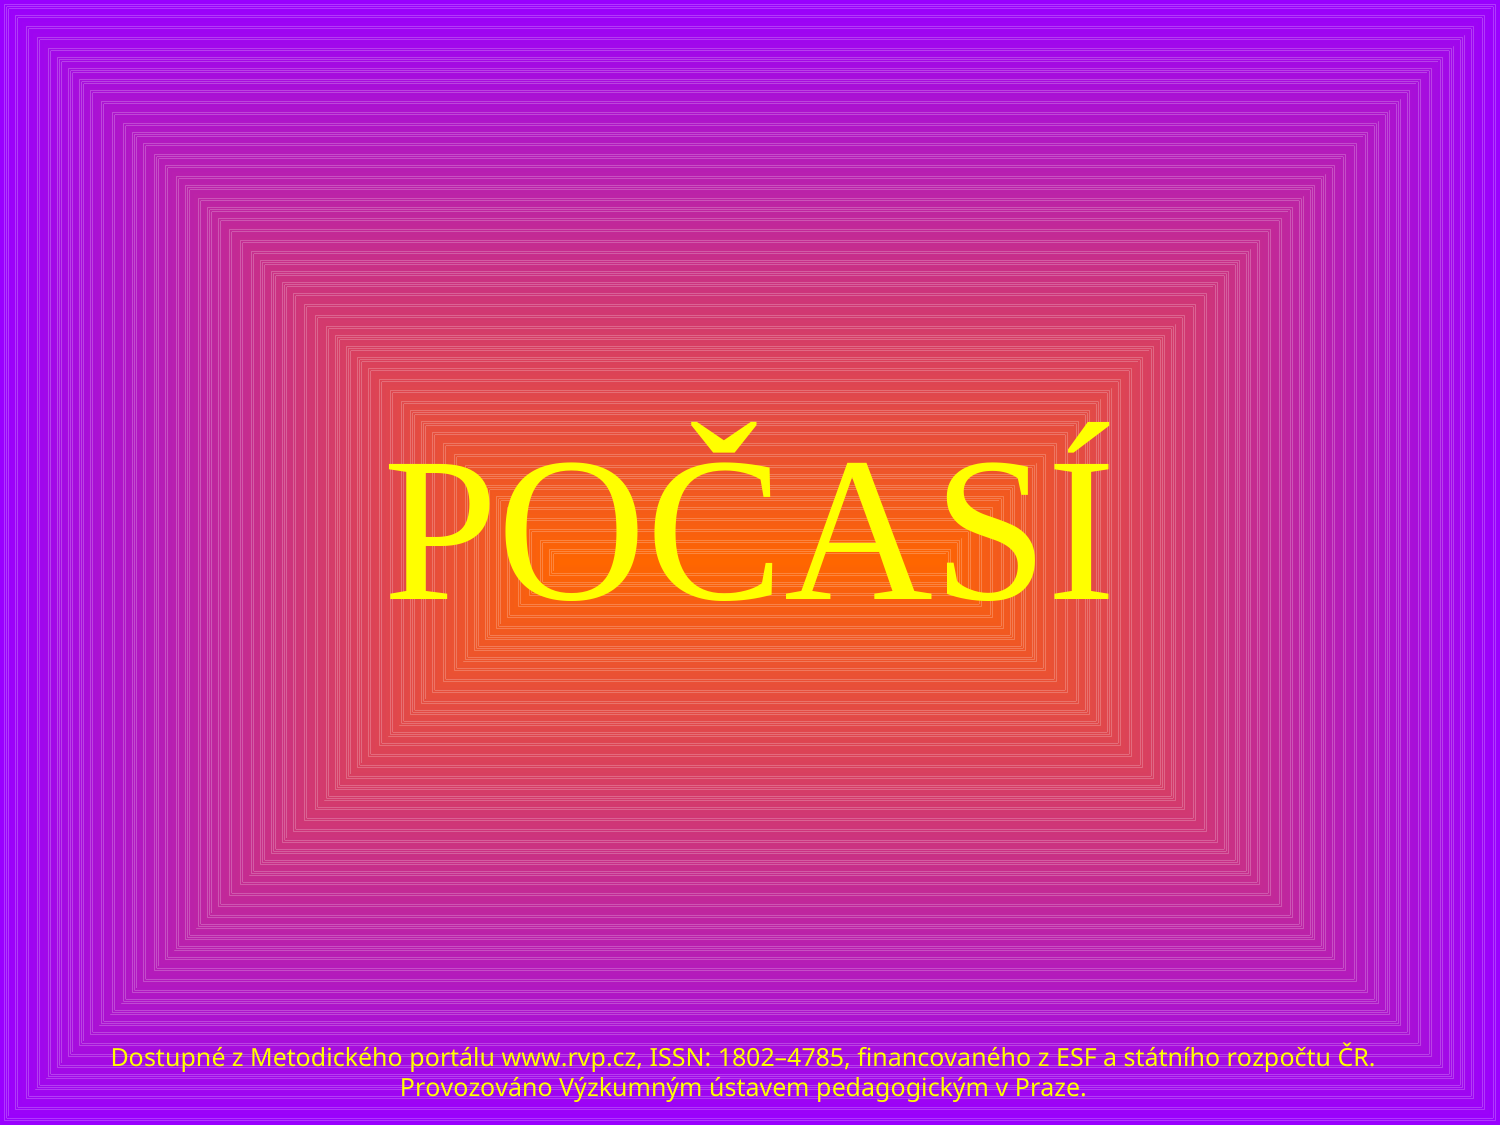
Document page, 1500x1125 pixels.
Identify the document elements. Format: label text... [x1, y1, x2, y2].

text_box Dostupné z Metodického portálu www.rvp.cz, ISSN: 1802–4785, financovaného z ESF a státního rozpočtu ČR. Provozováno Výzkumným ústavem pedagogickým v Praze. [35, 1041, 1454, 1102]
text_box POČASÍ [0, 385, 1500, 649]
